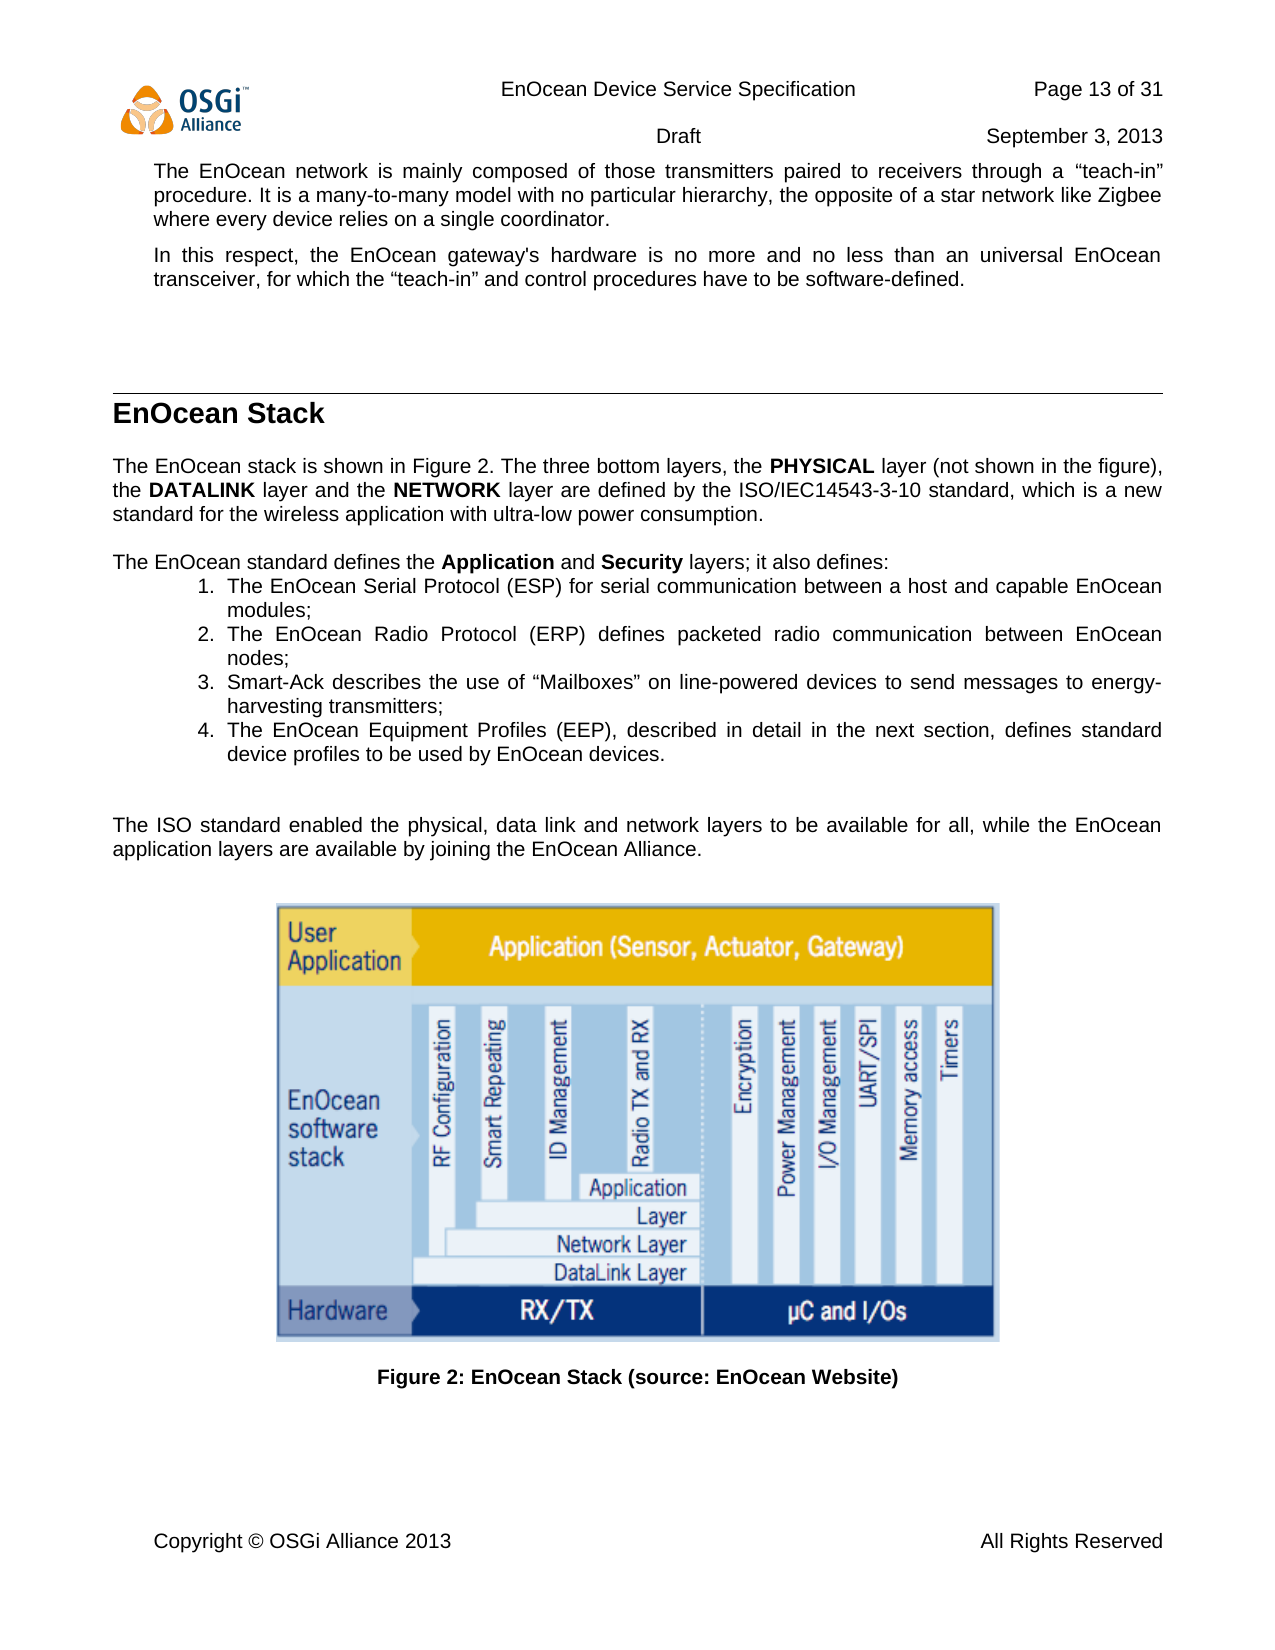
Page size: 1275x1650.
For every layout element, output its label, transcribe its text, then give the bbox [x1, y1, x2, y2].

subtitle EnOcean Stack [112, 394, 1163, 430]
text The ISO standard enabled the physical, data link and network layers to be available for all, while the EnOcean application layers are available by joining the EnOcean Alliance. [112, 813, 1163, 861]
list Smart-Ack describes the use of “Mailboxes” on line-powered devices to send messages to energy-harvesting transmitters; [197, 669, 1163, 717]
text The EnOcean stack is shown in Figure 2. The three bottom layers, the PHYSICAL layer (not shown in the figure), the DATALINK layer and the NETWORK layer are defined by the ISO/IEC14543-3-10 standard, which is a new standard for the wireless application with ultra-low power consumption. [112, 454, 1163, 526]
text Figure 2: EnOcean Stack (source: EnOcean Website) [112, 1365, 1163, 1389]
picture [276, 903, 1000, 1342]
text The EnOcean standard defines the Application and Security layers; it also defines: [112, 550, 1163, 574]
text In this respect, the EnOcean gateway's hardware is no more and no less than an universal EnOcean transceiver, for which the “teach-in” and control procedures have to be software-defined. [153, 243, 1163, 291]
list The EnOcean Equipment Profiles (EEP), described in detail in the next section, defines standard device profiles to be used by EnOcean devices. [197, 717, 1163, 765]
picture [113, 78, 257, 142]
list The EnOcean Serial Protocol (ESP) for serial communication between a host and capable EnOcean modules; [197, 574, 1163, 622]
text The EnOcean network is mainly composed of those transmitters paired to receivers through a “teach-in” procedure. It is a many-to-many model with no particular hierarchy, the opposite of a star network like Zigbee where every device relies on a single coordinator. [153, 159, 1163, 231]
list The EnOcean Radio Protocol (ERP) defines packeted radio communication between EnOcean nodes; [197, 622, 1163, 669]
